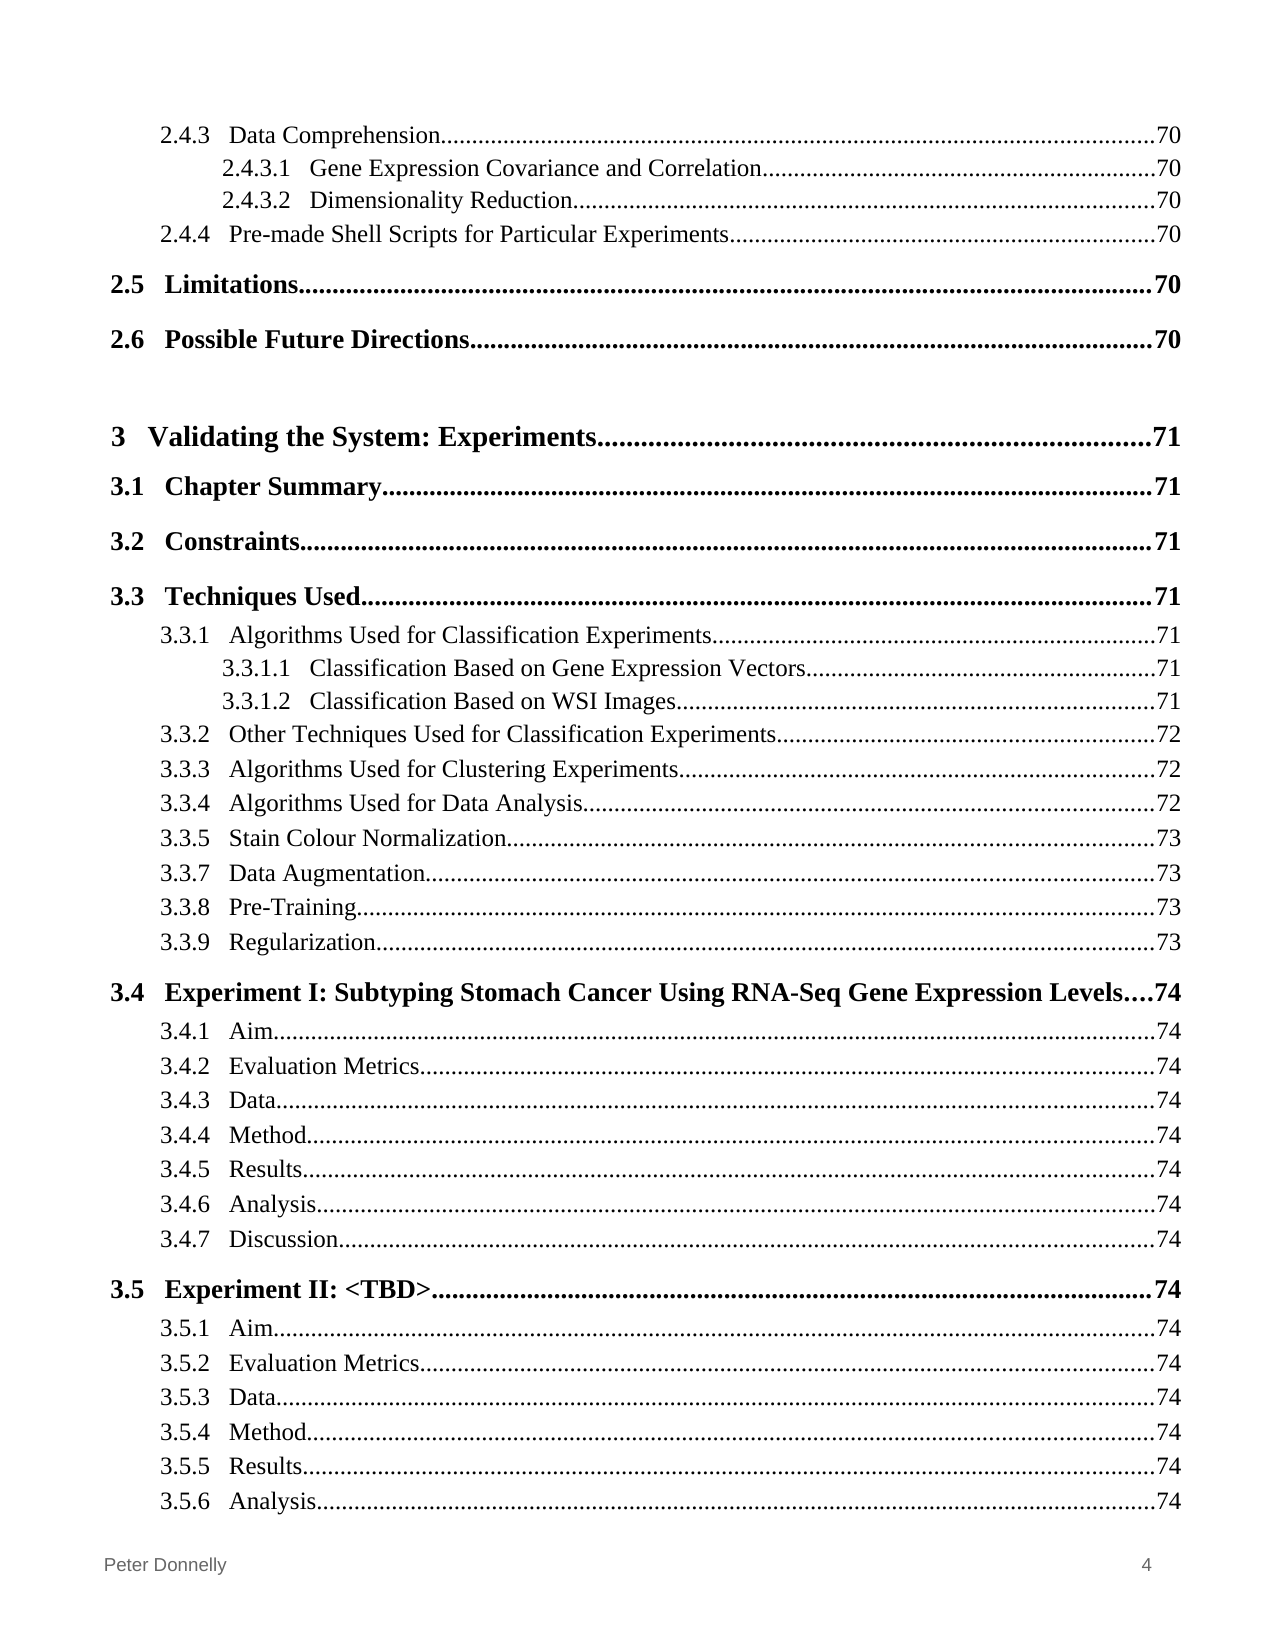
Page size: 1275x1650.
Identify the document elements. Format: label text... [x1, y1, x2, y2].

text 3 Validating the System: Experiments 71 [103, 419, 1181, 453]
text 3.4.3 Data 74 [154, 1085, 1181, 1114]
text 2.4.3 Data Comprehension 70 [154, 120, 1181, 148]
text 2.4.3.1 Gene Expression Covariance and Correlation 70 [216, 153, 1181, 182]
text 3.3.4 Algorithms Used for Data Analysis 72 [154, 788, 1181, 817]
text 3.4.1 Aim 74 [154, 1016, 1181, 1045]
text 3.3.7 Data Augmentation 73 [154, 858, 1181, 886]
text 2.4.3.2 Dimensionality Reduction 70 [216, 186, 1181, 214]
text 3.5.3 Data 74 [154, 1382, 1181, 1411]
text 3.3.5 Stain Colour Normalization 73 [154, 823, 1181, 852]
text 3.5 Experiment II: <TBD> 74 [103, 1273, 1181, 1304]
text 3.3.3 Algorithms Used for Clustering Experiments 72 [154, 754, 1181, 783]
text 3.4.2 Evaluation Metrics 74 [154, 1051, 1181, 1079]
text 2.4.4 Pre-made Shell Scripts for Particular Experiments 70 [154, 219, 1181, 248]
text 3.2 Constraints 71 [103, 525, 1181, 556]
text 2.5 Limitations 70 [103, 268, 1181, 299]
text 3.3.2 Other Techniques Used for Classification Experiments 72 [154, 719, 1181, 748]
text 3.4.7 Discussion 74 [154, 1224, 1181, 1252]
text 3.4.6 Analysis 74 [154, 1189, 1181, 1218]
text 2.6 Possible Future Directions 70 [103, 323, 1181, 354]
text 3.3.1.1 Classification Based on Gene Expression Vectors 71 [216, 653, 1181, 682]
text 3.4.5 Results 74 [154, 1154, 1181, 1183]
text 3.5.2 Evaluation Metrics 74 [154, 1348, 1181, 1376]
text 3.5.4 Method 74 [154, 1417, 1181, 1446]
text 3.5.6 Analysis 74 [154, 1486, 1181, 1515]
text 3.3.8 Pre-Training 73 [154, 892, 1181, 921]
text 3.3.9 Regularization 73 [154, 927, 1181, 956]
text 3.3.1.2 Classification Based on WSI Images 71 [216, 686, 1181, 714]
text 3.4 Experiment I: Subtyping Stomach Cancer Using RNA-Seq Gene Expression Levels 74 [103, 976, 1181, 1007]
text 3.5.1 Aim 74 [154, 1313, 1181, 1342]
text 3.4.4 Method 74 [154, 1120, 1181, 1149]
text 3.3.1 Algorithms Used for Classification Experiments 71 [154, 620, 1181, 649]
text 3.5.5 Results 74 [154, 1451, 1181, 1480]
text 3.1 Chapter Summary 71 [103, 471, 1181, 502]
text 3.3 Techniques Used 71 [103, 580, 1181, 611]
